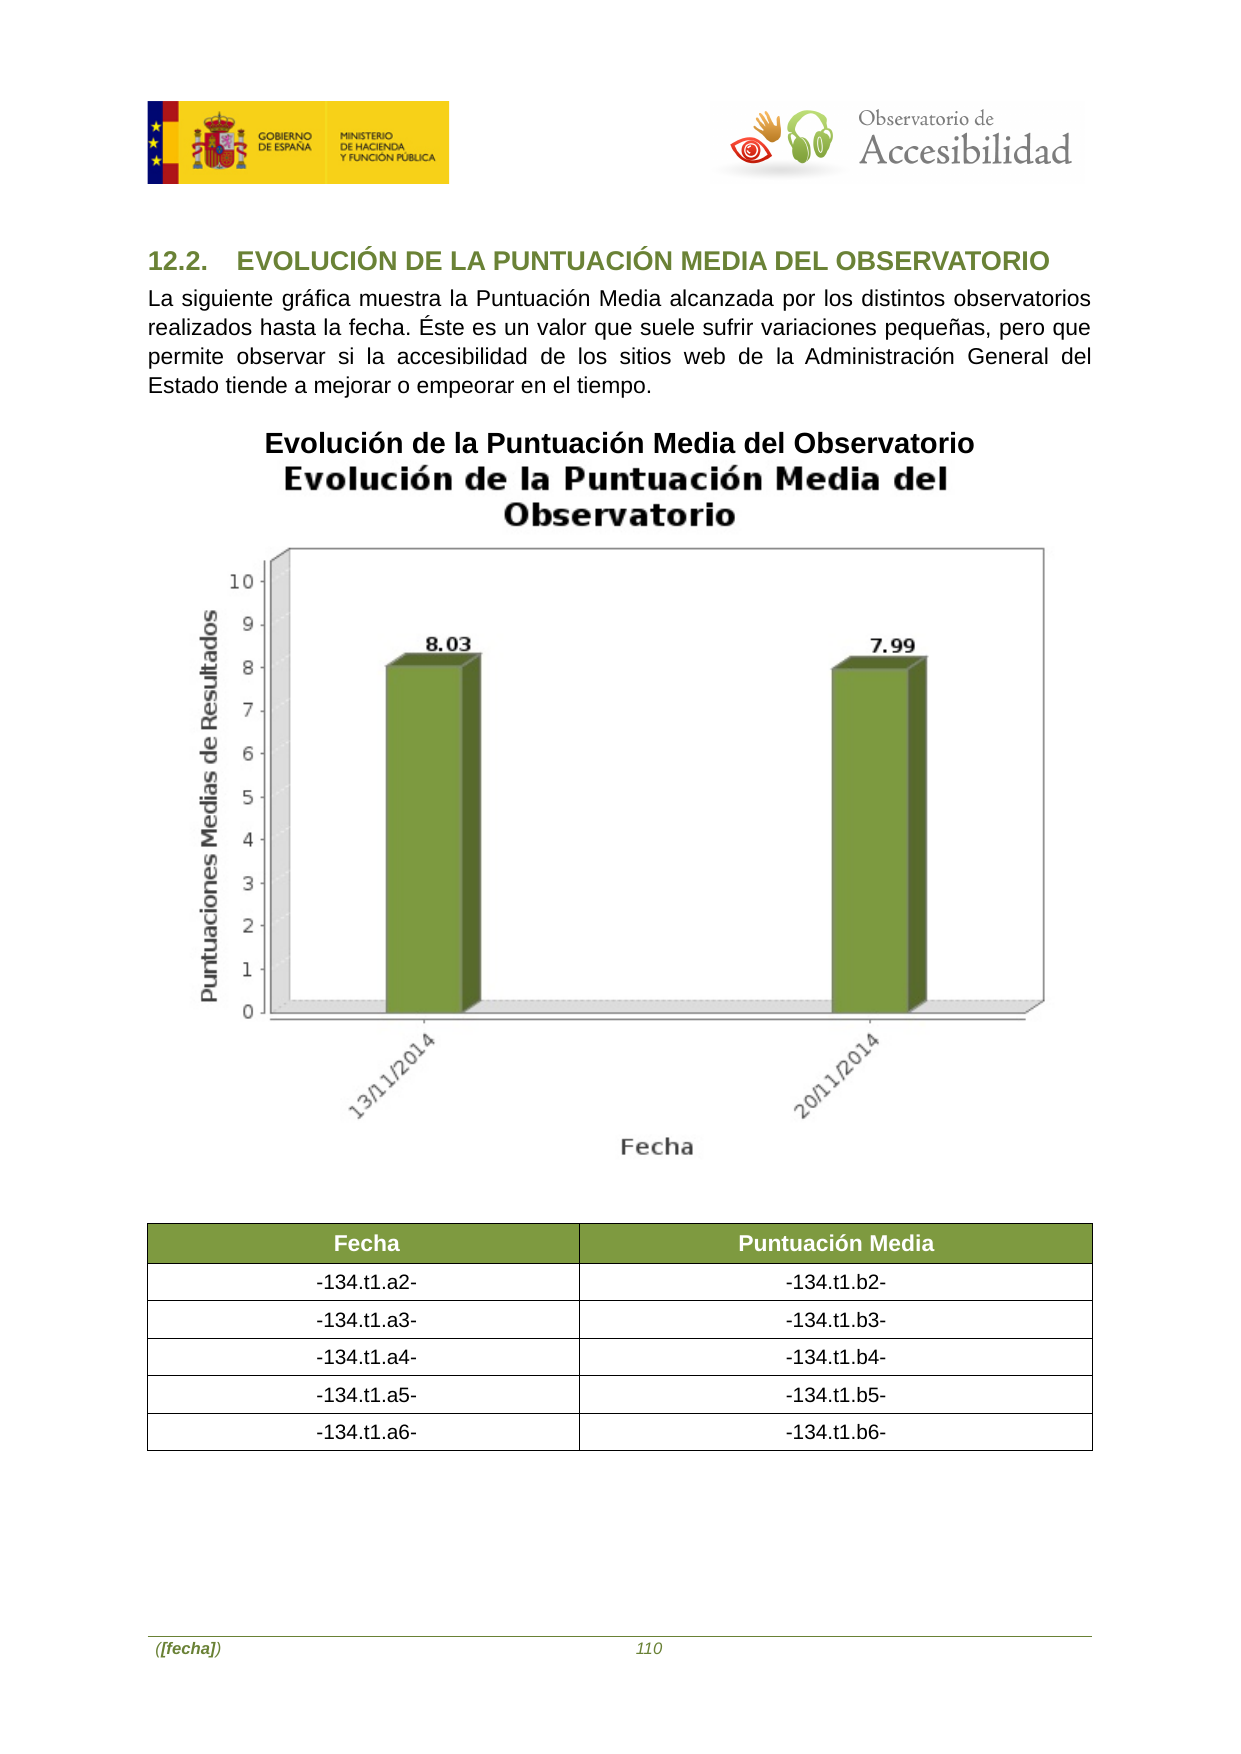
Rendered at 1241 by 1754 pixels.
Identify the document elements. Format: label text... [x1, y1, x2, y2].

table_cell -134.t1.b4- [580, 1339, 1092, 1375]
table_cell -134.t1.a4- [148, 1339, 579, 1375]
table_cell -134.t1.b6- [580, 1414, 1092, 1450]
text La siguiente gráfica muestra la Puntuación Media alcanzada por los distintos observatorios realizados hasta la fecha. Éste es un valor que suele sufrir variaciones pequeñas, pero que permite observar si la accesibilidad de los sitios web de la Administración General del Estado tiende a mejorar o empeorar en el tiempo. [148, 285, 1092, 398]
table_header Puntuación Media [580, 1224, 1092, 1263]
subtitle Evolución de la Puntuación Media del Observatorio [148, 245, 1092, 276]
table_cell -134.t1.b5- [580, 1376, 1092, 1413]
text Evolución de la Puntuación Media del Observatorio [148, 426, 1092, 460]
table_cell -134.t1.a6- [148, 1414, 579, 1450]
table_cell -134.t1.b2- [580, 1264, 1092, 1300]
table_cell -134.t1.a3- [148, 1301, 579, 1338]
table_cell -134.t1.b3- [580, 1301, 1092, 1338]
picture [178, 459, 1062, 1169]
picture [710, 101, 1086, 184]
table_header Fecha [148, 1224, 579, 1263]
table_cell -134.t1.a5- [148, 1376, 579, 1413]
picture [147, 101, 450, 184]
table_cell -134.t1.a2- [148, 1264, 579, 1300]
